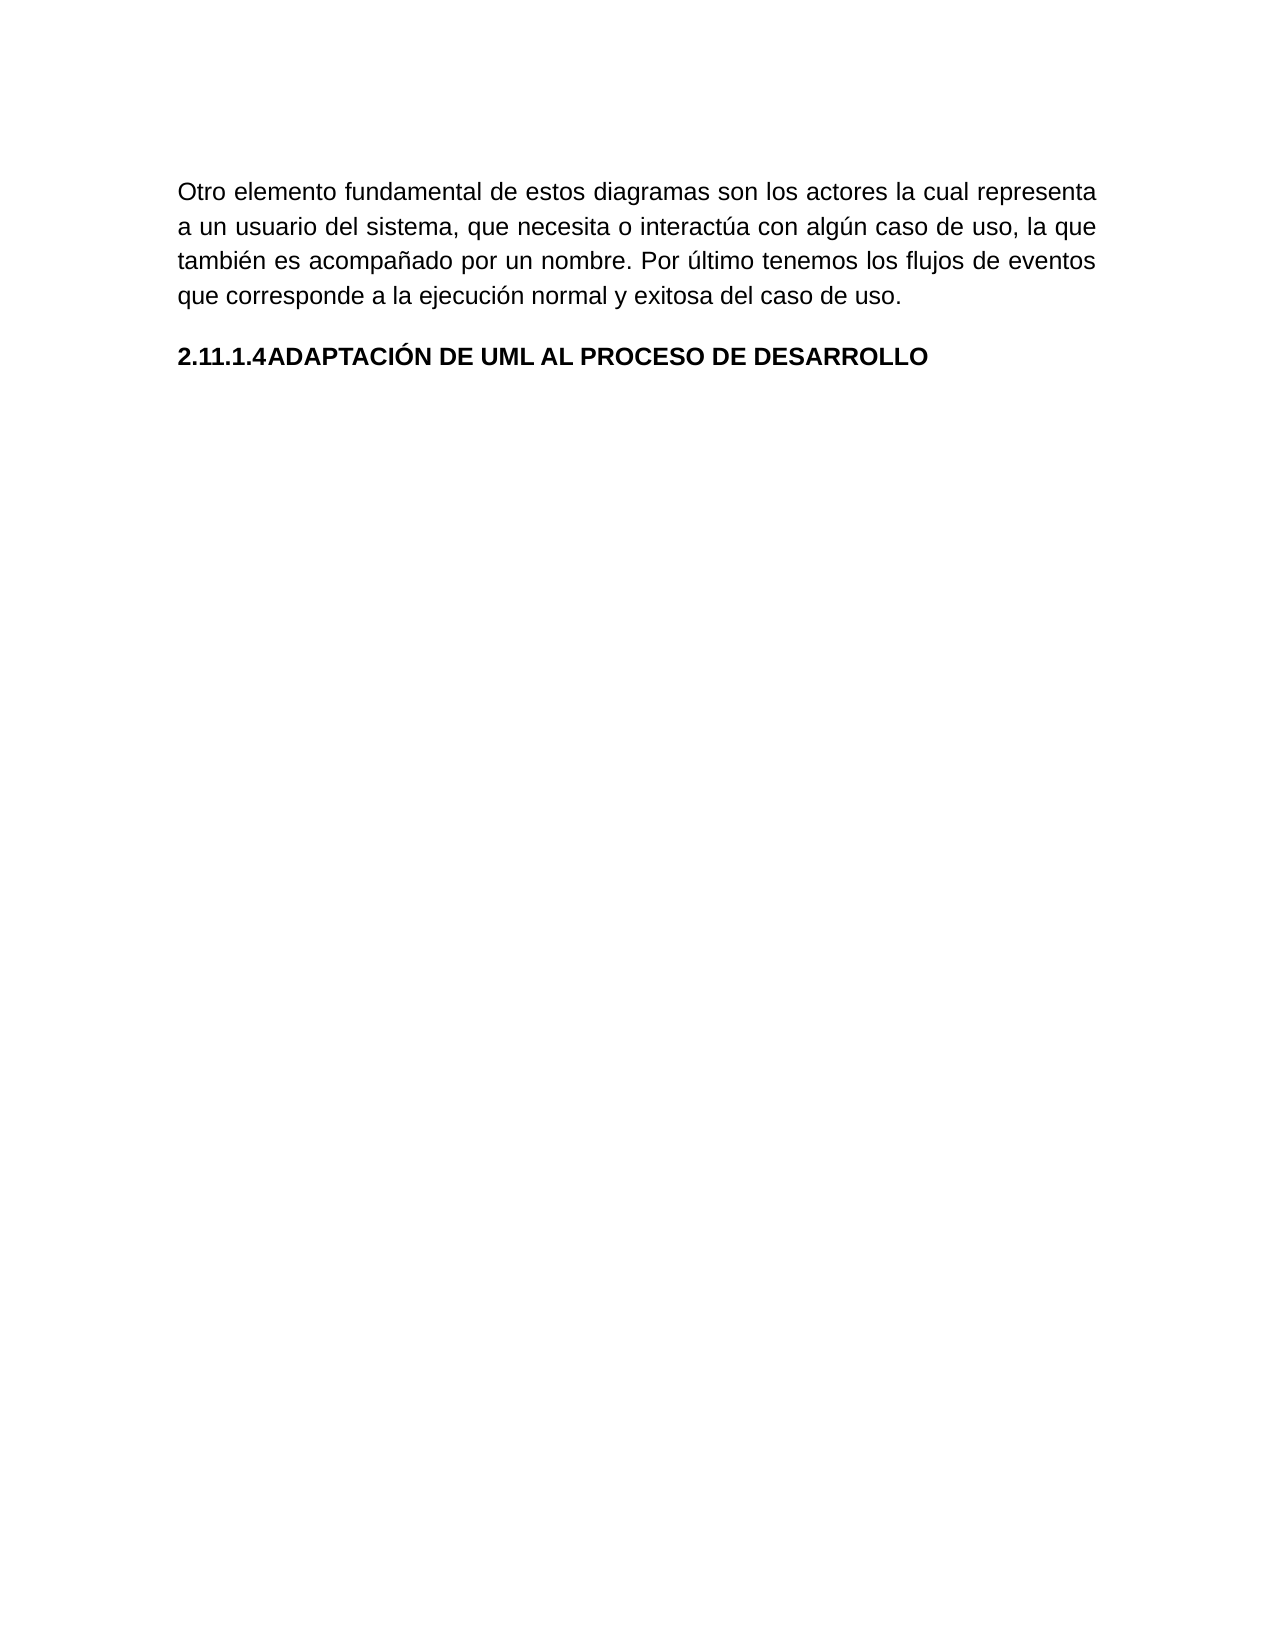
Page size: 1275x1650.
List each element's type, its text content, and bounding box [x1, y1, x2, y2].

subtitle ADAPTACIÓN DE UML AL PROCESO DE DESARROLLO [177, 342, 1098, 371]
text Otro elemento fundamental de estos diagramas son los actores la cual representa a un usuario del sistema, que necesita o interactúa con algún caso de uso, la que también es acompañado por un nombre. Por último tenemos los flujos de eventos que corresponde a la ejecución normal y exitosa del caso de uso. [177, 177, 1098, 309]
